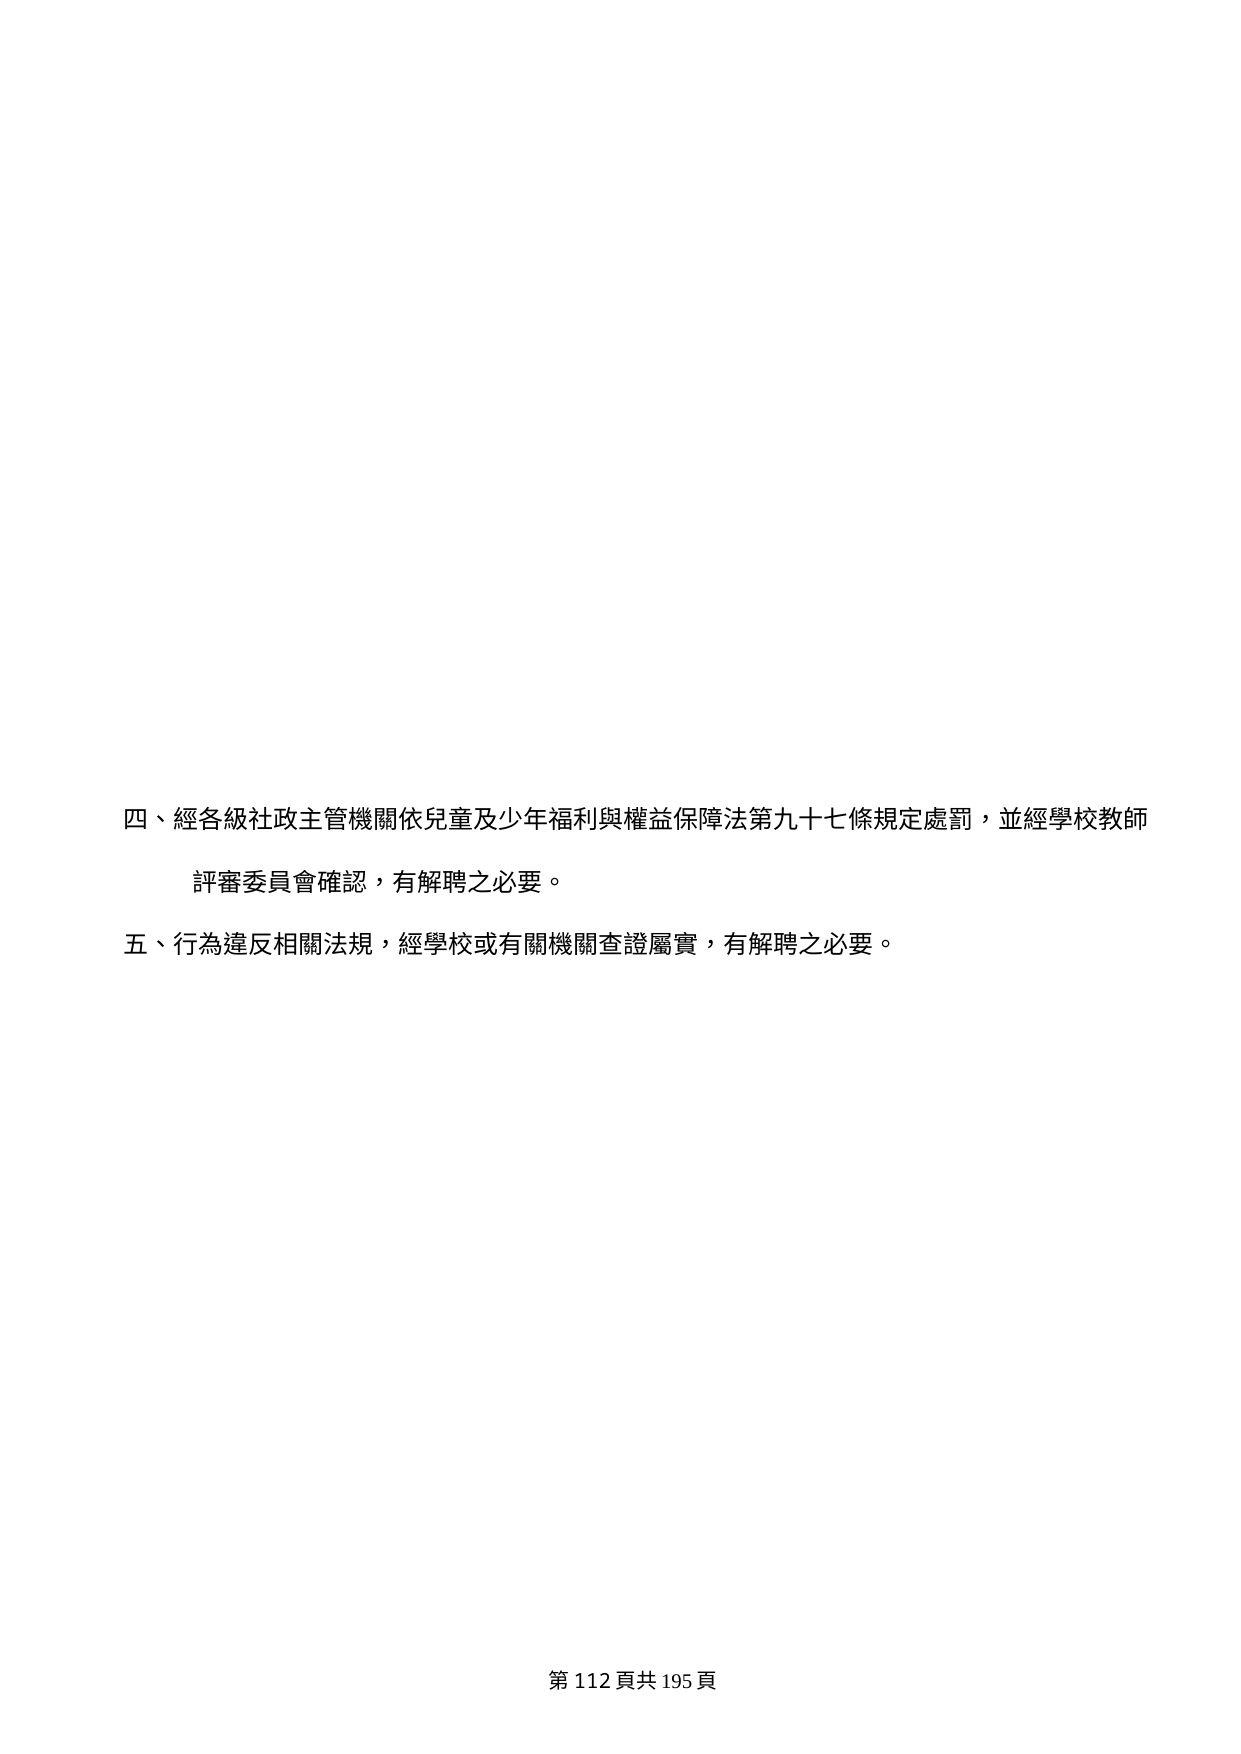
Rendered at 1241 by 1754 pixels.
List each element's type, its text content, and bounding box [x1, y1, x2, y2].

text 五、行為違反相關法規，經學校或有關機關查證屬實，有解聘之必要。 [123, 901, 1152, 963]
text 四、經各級社政主管機關依兒童及少年福利與權益保障法第九十七條規定處罰，並經學校教師評審委員會確認，有解聘之必要。 [123, 776, 1152, 901]
